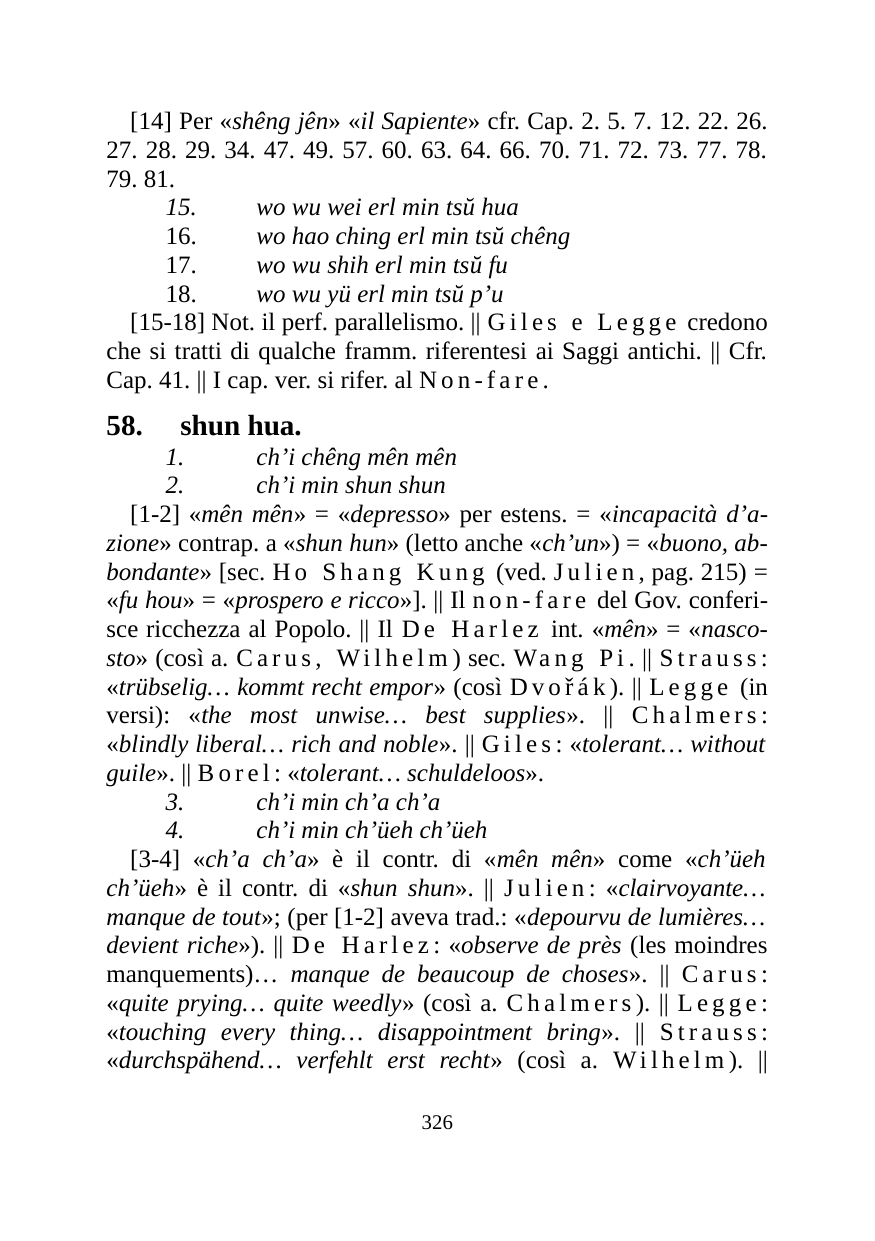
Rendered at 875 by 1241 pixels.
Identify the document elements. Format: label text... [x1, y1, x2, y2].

list ch’i min ch’üeh ch’üeh [165, 816, 768, 844]
text [1-2] «mên mên» = «depresso» per estens. = «incapacità d’a­zione» contrap. a «shun hun» (letto anche «ch’un») = «buono, ab­bondante» [sec. Ho Shang Kung (ved. Julien, pag. 215) = «fu hou» = «prospero e ricco»]. || Il non-fare del Gov. conferi­sce ricchezza al Popolo. || Il De Harlez int. «mên» = «nasco­sto» (così a. Carus, Wilhelm) sec. Wang Pi. || Strauss: «trübselig… kommt recht empor» (così Dvořák). || Legge (in versi): «the most unwise… best supplies». || Chalmers: «blindly liberal… rich and noble». || Giles: «tolerant… without guile». || Borel: «tolerant… schuldeloos». [106, 499, 768, 787]
subtitle 58. shun hua. [106, 408, 768, 442]
list wo wu yü erl min tsŭ p’u [165, 279, 768, 307]
list wo hao ching erl min tsŭ chêng [165, 221, 768, 250]
list ch’i min ch’a ch’a [165, 787, 768, 816]
text [3-4] «ch’a ch’a» è il contr. di «mên mên» come «ch’üeh ch’üeh» è il contr. di «shun shun». || Julien: «clairvoyante…manque de tout»; (per [1-2] aveva trad.: «depourvu de lumières…devient riche»). || De Harlez: «observe de près (les moindres manquements)… manque de beaucoup de choses». || Carus: «quite prying… quite weedly» (così a. Chalmers). || Legge: «touching every thing… disappointment bring». || Strauss: «durchspähend… verfehlt erst recht» (così a. Wilhelm). || [106, 844, 768, 1074]
list ch’i min shun shun [165, 471, 768, 499]
list wo wu wei erl min tsŭ hua [165, 192, 768, 221]
list wo wu shih erl min tsŭ fu [165, 250, 768, 279]
list ch’i chêng mên mên [165, 442, 768, 471]
text [15-18] Not. il perf. parallelismo. || Giles e Legge credono che si tratti di qualche framm. riferentesi ai Saggi antichi. || Cfr. Cap. 41. || I cap. ver. si rifer. al Non-fare. [106, 307, 768, 394]
text [14] Per «shêng jên» «il Sapiente» cfr. Cap. 2. 5. 7. 12. 22. 26. 27. 28. 29. 34. 47. 49. 57. 60. 63. 64. 66. 70. 71. 72. 73. 77. 78. 79. 81. [106, 106, 768, 192]
